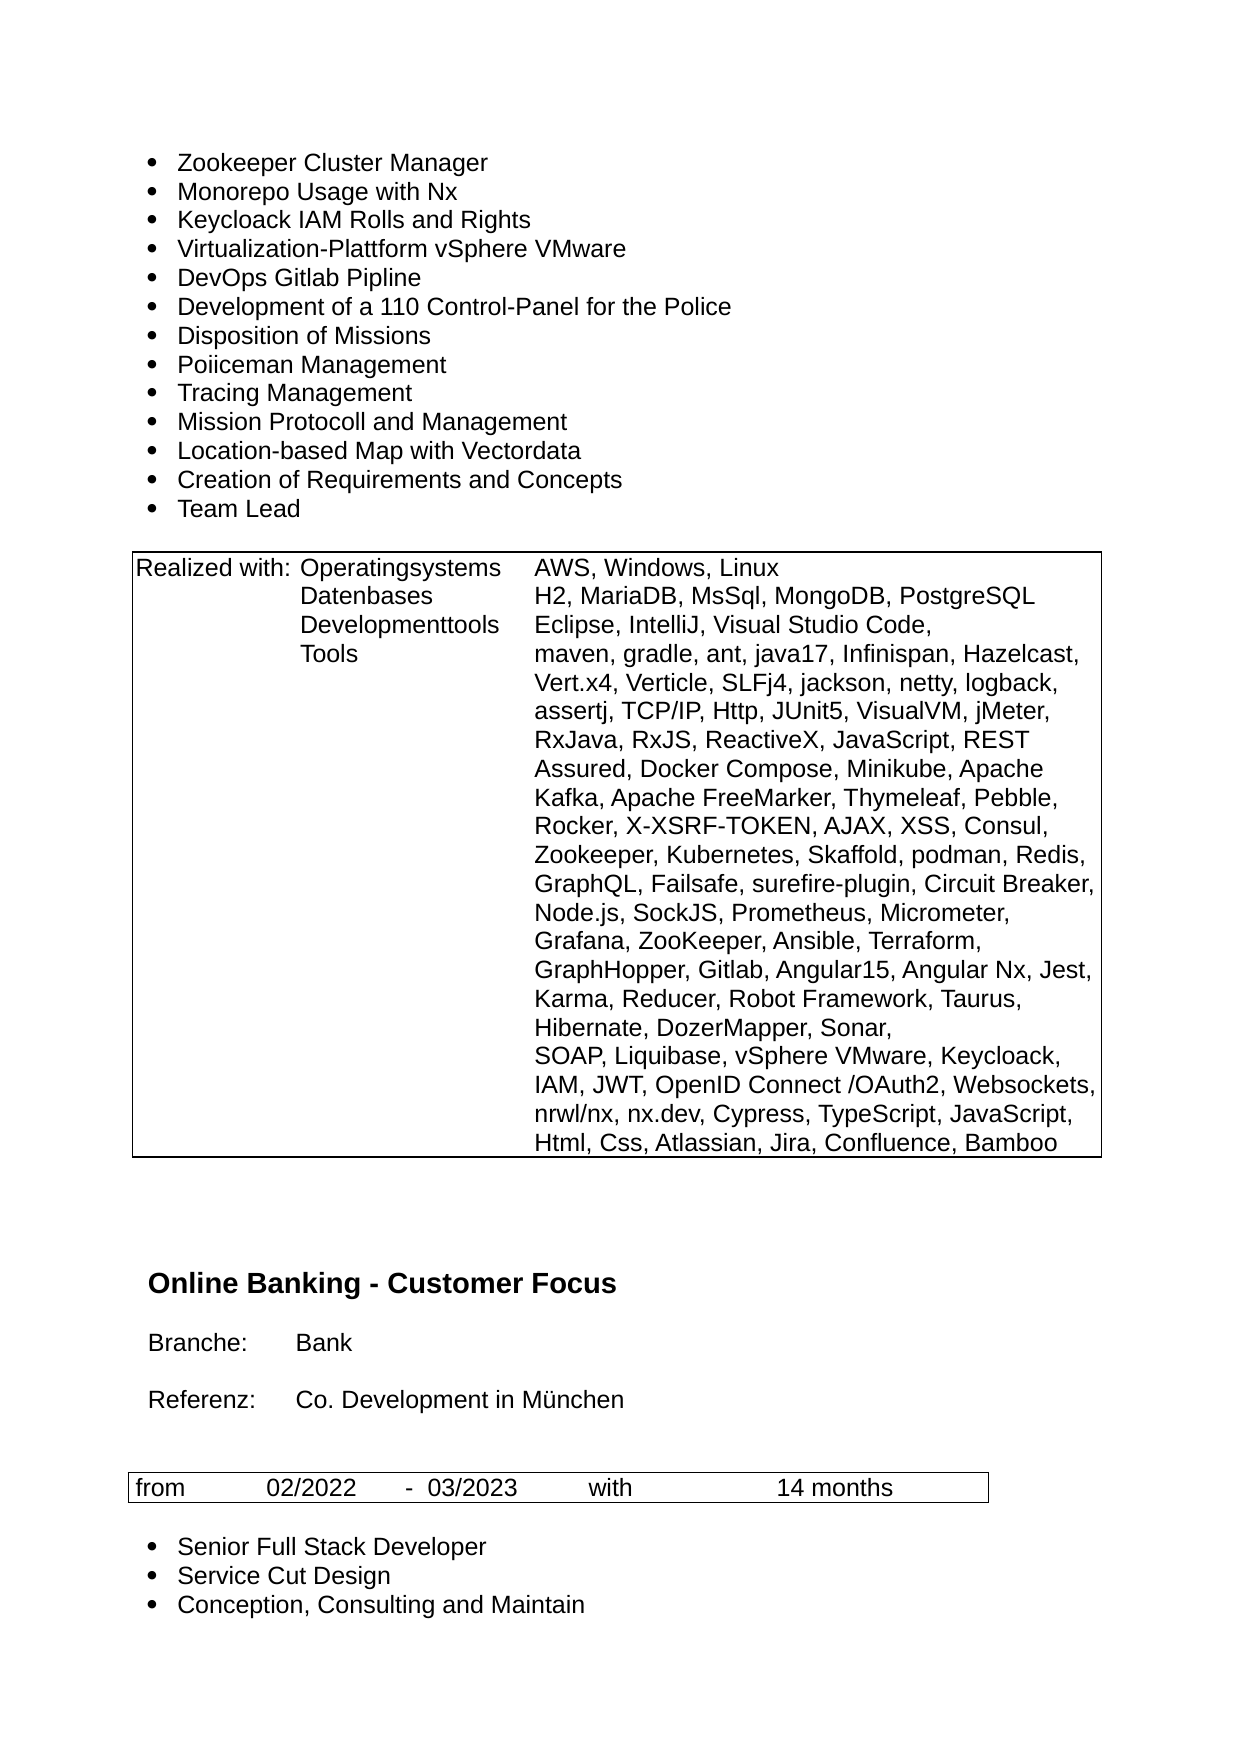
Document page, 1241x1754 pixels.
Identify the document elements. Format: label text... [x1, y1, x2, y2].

list Keycloack IAM Rolls and Rights [148, 205, 1104, 234]
list Disposition of Missions [148, 321, 1104, 349]
list Monorepo Usage with Nx [148, 176, 1104, 205]
list DevOps Gitlab Pipline [148, 263, 1104, 292]
table_header 02/2022 [259, 1473, 398, 1502]
text Referenz: Co. Development in München [148, 1386, 1104, 1414]
table_header from [129, 1473, 259, 1502]
table_cell Developmenttools Tools [297, 610, 531, 1156]
list Team Lead [148, 494, 1104, 523]
list Location-based Map with Vectordata [148, 436, 1104, 465]
list Service Cut Design [148, 1561, 1104, 1590]
table_header Realized with: [133, 553, 297, 610]
list Mission Protocoll and Management [148, 407, 1104, 436]
table_header Operatingsystems Datenbases [297, 553, 531, 610]
list Zookeeper Cluster Manager [148, 148, 1104, 176]
list Poiiceman Management [148, 349, 1104, 378]
list Creation of Requirements and Concepts [148, 465, 1104, 494]
table_header AWS, Windows, Linux H2, MariaDB, MsSql, MongoDB, PostgreSQL [531, 553, 1101, 610]
list Virtualization-Plattform vSphere VMware [148, 234, 1104, 263]
text Branche: Bank [148, 1328, 1104, 1357]
subtitle Online Banking - Customer Focus [148, 1266, 1104, 1299]
table_cell Eclipse, IntelliJ, Visual Studio Code, maven, gradle, ant, java17, Infinispan, Hazelcast, Vert.x4, Verticle, SLFj4, jackson, netty, logback, assertj, TCP/IP, Http, JUnit5, VisualVM, jMeter, RxJava, RxJS, ReactiveX, JavaScript, REST Assured, Docker Compose, Minikube, Apache Kafka, Apache FreeMarker, Thymeleaf, Pebble, Rocker, X-XSRF-TOKEN, AJAX, XSS, Consul, Zookeeper, Kubernetes, Skaffold, podman, Redis, GraphQL, Failsafe, surefire-plugin, Circuit Breaker, Node.js, SockJS, Prometheus, Micrometer, Grafana, ZooKeeper, Ansible, Terraform, GraphHopper, Gitlab, Angular15, Angular Nx, Jest, Karma, Reducer, Robot Framework, Taurus, Hibernate, DozerMapper, Sonar, SOAP, Liquibase, vSphere VMware, Keycloack, IAM, JWT, OpenID Connect /OAuth2, Websockets, nrwl/nx, nx.dev, Cypress, TypeScript, JavaScript, Html, Css, Atlassian, Jira, Confluence, Bamboo [531, 610, 1101, 1156]
table_header 03/2023 [420, 1473, 581, 1502]
table_cell [133, 610, 297, 1156]
list Senior Full Stack Developer [148, 1532, 1104, 1561]
list Development of a 110 Control-Panel for the Police [148, 292, 1104, 321]
table_header 14 months [762, 1473, 988, 1502]
table_header with [581, 1473, 762, 1502]
table_header - [398, 1473, 420, 1502]
list Tracing Management [148, 378, 1104, 407]
list Conception, Consulting and Maintain [148, 1590, 1104, 1619]
